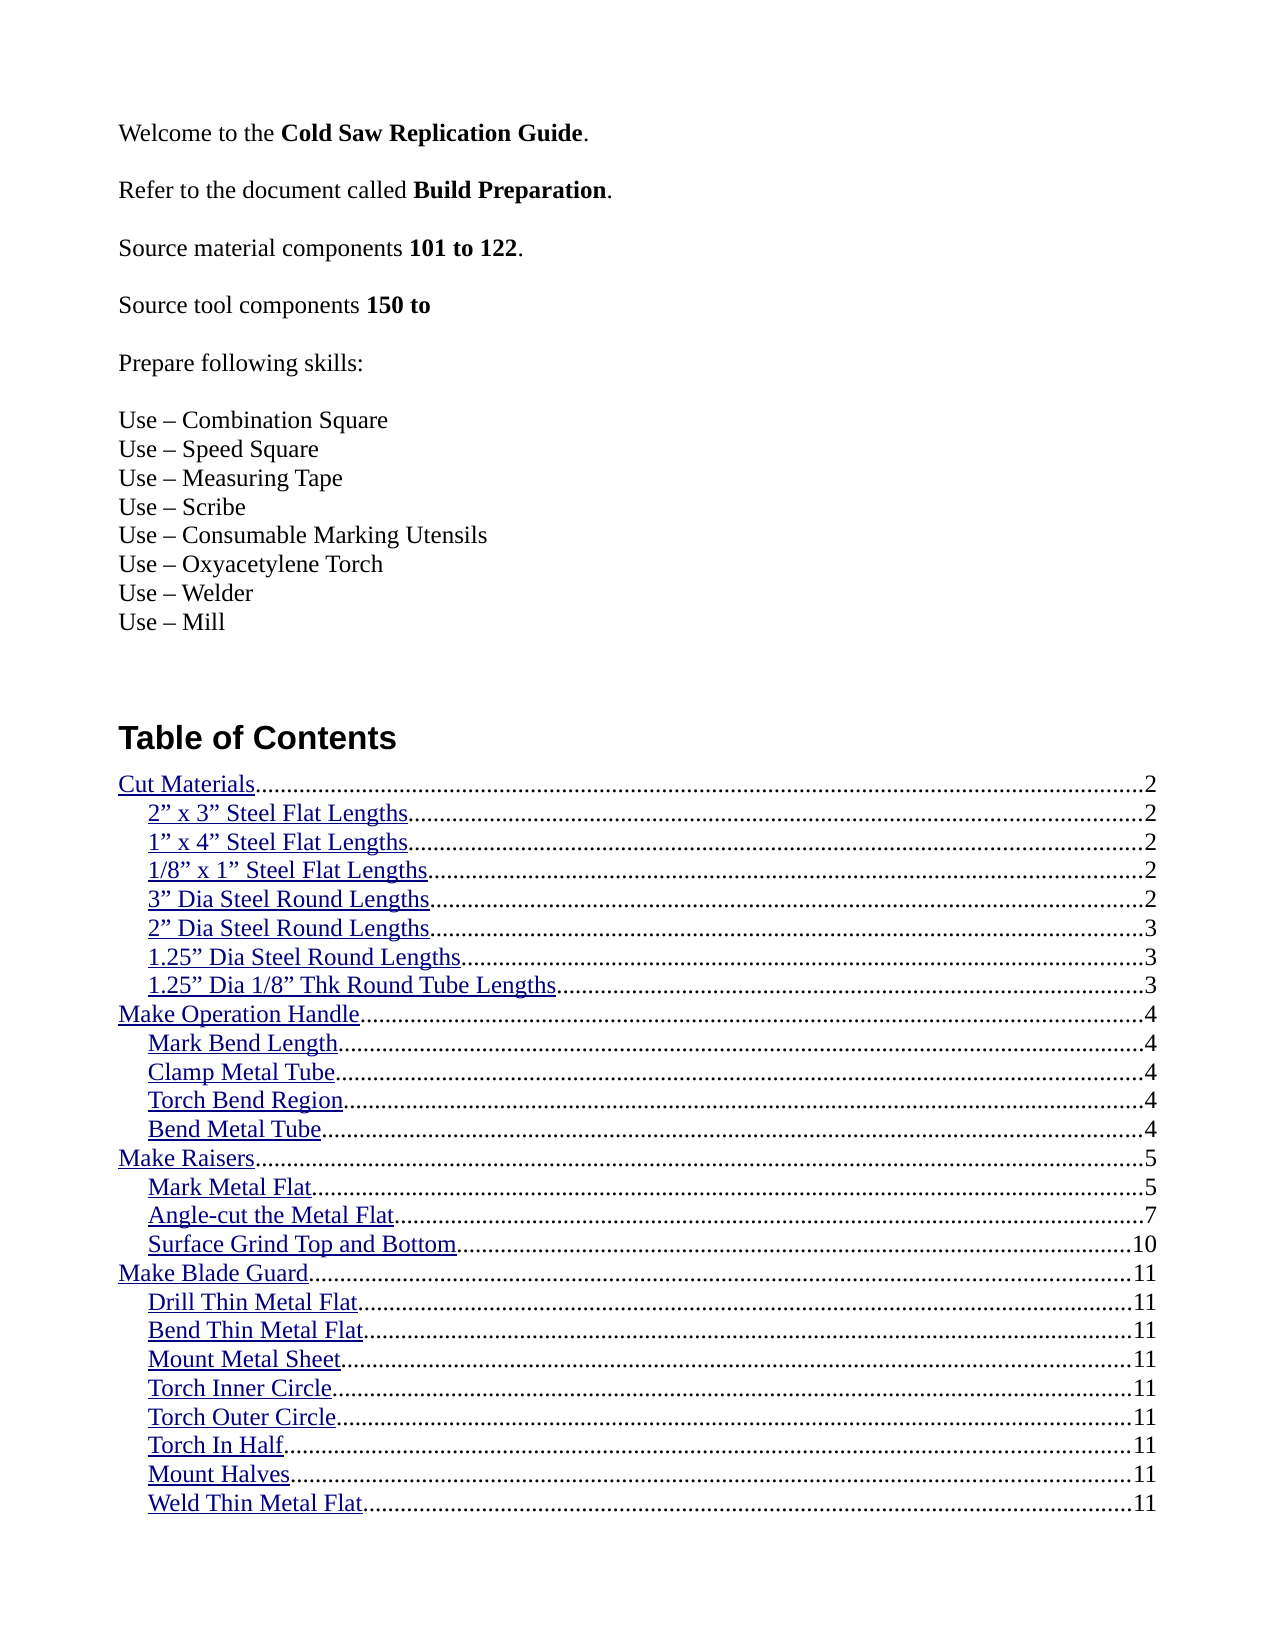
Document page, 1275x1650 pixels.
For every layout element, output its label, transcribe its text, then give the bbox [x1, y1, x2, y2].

text 2” Dia Steel Round Lengths 3 [148, 913, 1157, 942]
text Use – Welder [118, 578, 1157, 607]
text Use – Speed Square [118, 434, 1157, 463]
text 3” Dia Steel Round Lengths 2 [148, 884, 1157, 913]
text 1/8” x 1” Steel Flat Lengths 2 [148, 855, 1157, 884]
text Weld Thin Metal Flat 11 [148, 1488, 1157, 1517]
text Torch Bend Region 4 [148, 1085, 1157, 1114]
text Use – Consumable Marking Utensils [118, 521, 1157, 549]
text Torch In Half 11 [148, 1430, 1157, 1459]
text Use – Mill [118, 607, 1157, 636]
text 1.25” Dia 1/8” Thk Round Tube Lengths 3 [148, 970, 1157, 999]
text 2” x 3” Steel Flat Lengths 2 [148, 798, 1157, 827]
text Mount Metal Sheet 11 [148, 1344, 1157, 1373]
text Use – Scribe [118, 492, 1157, 521]
text Angle-cut the Metal Flat 7 [148, 1200, 1157, 1229]
text Refer to the document called Build Preparation. [118, 176, 1157, 204]
text Drill Thin Metal Flat 11 [148, 1287, 1157, 1315]
text Make Operation Handle 4 [118, 999, 1157, 1028]
text Cut Materials 2 [118, 769, 1157, 798]
text Make Blade Guard 11 [118, 1258, 1157, 1287]
text Mark Bend Length 4 [148, 1028, 1157, 1057]
text Torch Outer Circle 11 [148, 1402, 1157, 1430]
text Bend Thin Metal Flat 11 [148, 1315, 1157, 1344]
text 1” x 4” Steel Flat Lengths 2 [148, 827, 1157, 855]
text Source material components 101 to 122. [118, 233, 1157, 262]
text 1.25” Dia Steel Round Lengths 3 [148, 942, 1157, 970]
text Use – Oxyacetylene Torch [118, 549, 1157, 578]
text Prepare following skills: [118, 348, 1157, 377]
text Use – Measuring Tape [118, 463, 1157, 492]
text Source tool components 150 to [118, 291, 1157, 319]
text Surface Grind Top and Bottom 10 [148, 1229, 1157, 1258]
subtitle Table of Contents [118, 718, 1157, 757]
text Make Raisers 5 [118, 1143, 1157, 1172]
text Mark Metal Flat 5 [148, 1172, 1157, 1200]
text Welcome to the Cold Saw Replication Guide. [118, 118, 1157, 147]
text Clamp Metal Tube 4 [148, 1057, 1157, 1085]
text Torch Inner Circle 11 [148, 1373, 1157, 1402]
text Use – Combination Square [118, 406, 1157, 434]
text Mount Halves 11 [148, 1459, 1157, 1488]
text Bend Metal Tube 4 [148, 1114, 1157, 1143]
